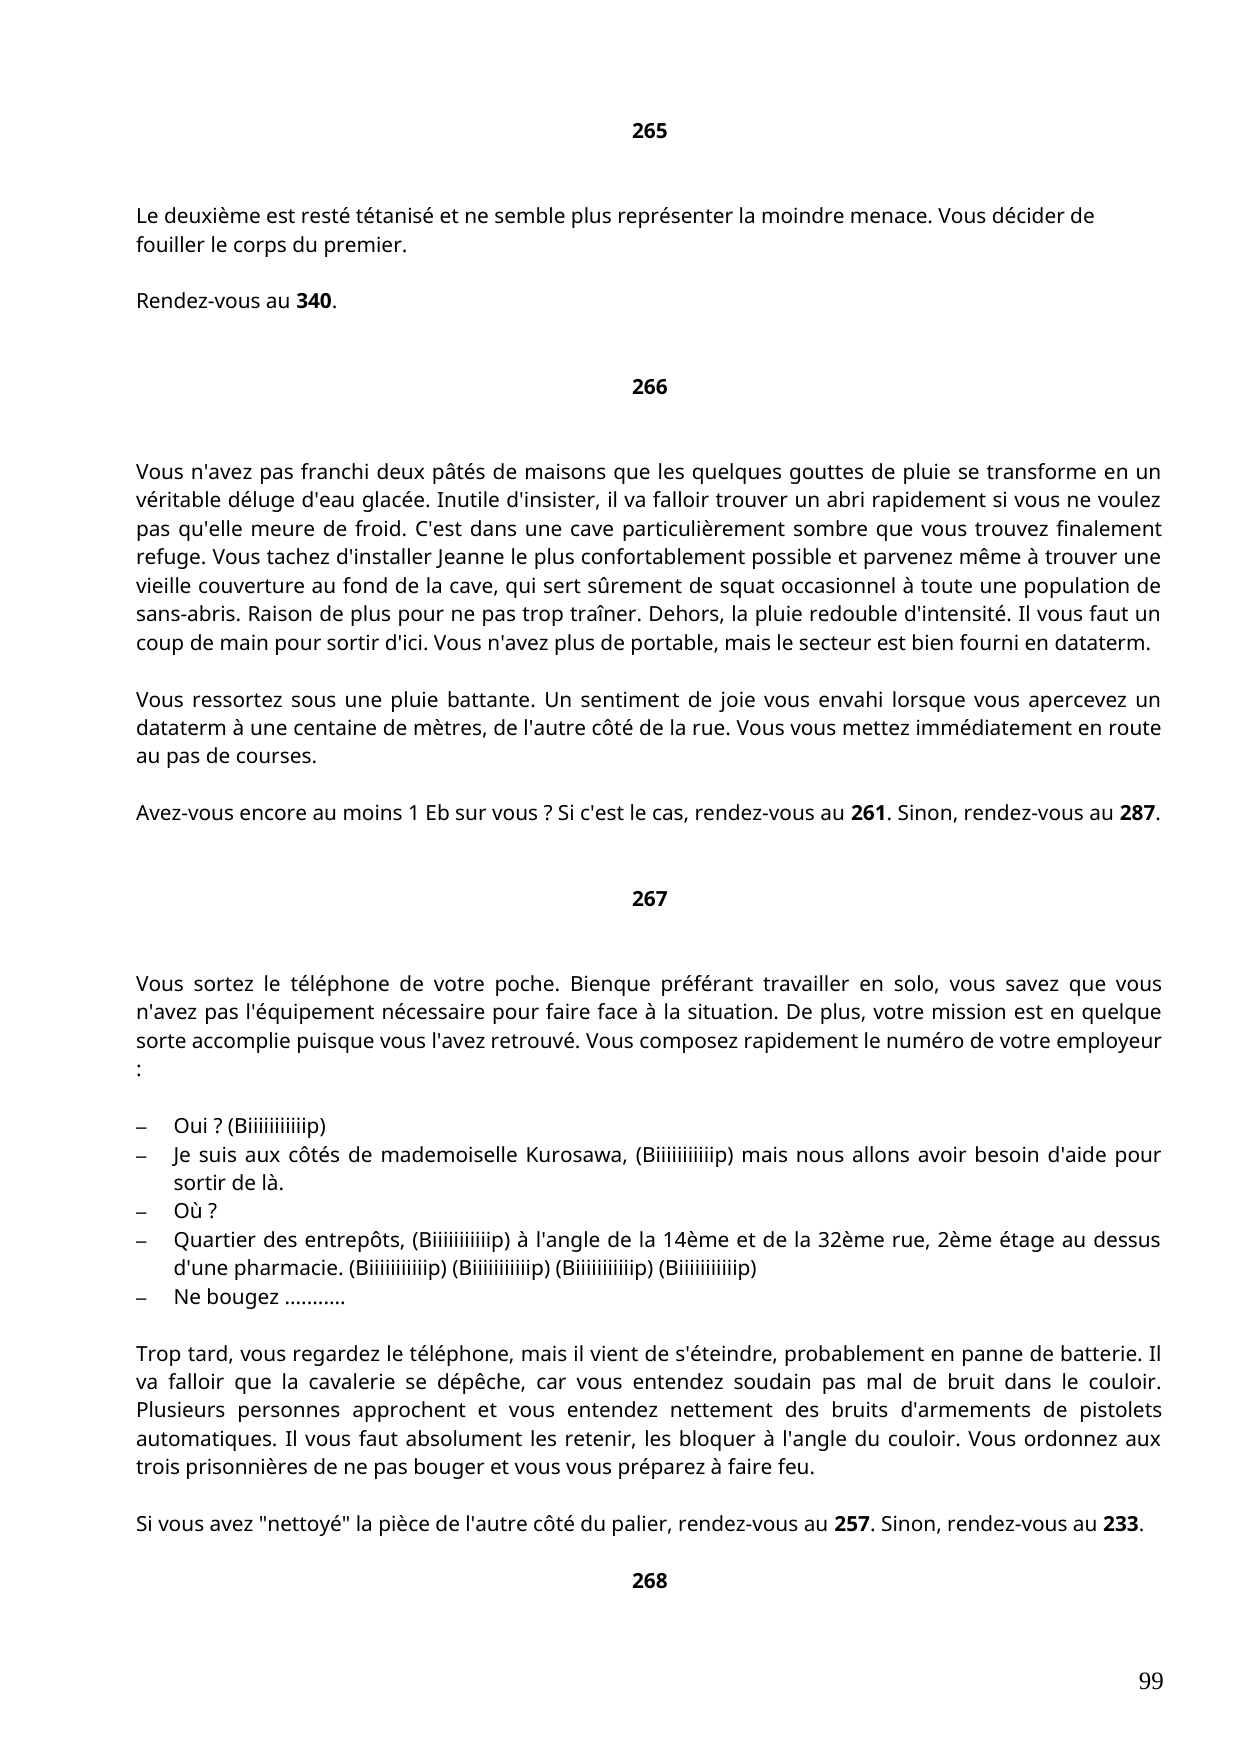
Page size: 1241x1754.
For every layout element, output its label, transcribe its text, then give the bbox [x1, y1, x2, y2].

text Si vous avez "nettoyé" la pièce de l'autre côté du palier, rendez-vous au 257. Sinon, rendez-vous au 233. [136, 1509, 1163, 1538]
text Rendez-vous au 340. [136, 287, 1163, 315]
list Quartier des entrepôts, (Biiiiiiiiiiip) à l'angle de la 14ème et de la 32ème rue, 2ème étage au dessus d'une pharmacie. (Biiiiiiiiiiip) (Biiiiiiiiiiip) (Biiiiiiiiiiip) (Biiiiiiiiiiip) [136, 1225, 1163, 1282]
text Trop tard, vous regardez le téléphone, mais il vient de s'éteindre, probablement en panne de batterie. Il va falloir que la cavalerie se dépêche, car vous entendez soudain pas mal de bruit dans le couloir. Plusieurs personnes approchent et vous entendez nettement des bruits d'armements de pistolets automatiques. Il vous faut absolument les retenir, les bloquer à l'angle du couloir. Vous ordonnez aux trois prisonnières de ne pas bouger et vous vous préparez à faire feu. [136, 1339, 1163, 1481]
list Oui ? (Biiiiiiiiiiip) [136, 1111, 1163, 1140]
text 265 [136, 116, 1163, 144]
text 267 [136, 884, 1163, 912]
text Vous ressortez sous une pluie battante. Un sentiment de joie vous envahi lorsque vous apercevez un dataterm à une centaine de mètres, de l'autre côté de la rue. Vous vous mettez immédiatement en route au pas de courses. [136, 685, 1163, 770]
text Avez-vous encore au moins 1 Eb sur vous ? Si c'est le cas, rendez-vous au 261. Sinon, rendez-vous au 287. [136, 798, 1163, 827]
text Vous n'avez pas franchi deux pâtés de maisons que les quelques gouttes de pluie se transforme en un véritable déluge d'eau glacée. Inutile d'insister, il va falloir trouver un abri rapidement si vous ne voulez pas qu'elle meure de froid. C'est dans une cave particulièrement sombre que vous trouvez finalement refuge. Vous tachez d'installer Jeanne le plus confortablement possible et parvenez même à trouver une vieille couverture au fond de la cave, qui sert sûrement de squat occasionnel à toute une population de sans-abris. Raison de plus pour ne pas trop traîner. Dehors, la pluie redouble d'intensité. Il vous faut un coup de main pour sortir d'ici. Vous n'avez plus de portable, mais le secteur est bien fourni en dataterm. [136, 457, 1163, 656]
list Ne bougez ........... [136, 1282, 1163, 1310]
text Vous sortez le téléphone de votre poche. Bienque préférant travailler en solo, vous savez que vous n'avez pas l'équipement nécessaire pour faire face à la situation. De plus, votre mission est en quelque sorte accomplie puisque vous l'avez retrouvé. Vous composez rapidement le numéro de votre employeur : [136, 969, 1163, 1083]
text 268 [136, 1566, 1163, 1595]
text Le deuxième est resté tétanisé et ne semble plus représenter la moindre menace. Vous décider de fouiller le corps du premier. [136, 201, 1163, 258]
text 266 [136, 372, 1163, 400]
list Où ? [136, 1197, 1163, 1225]
list Je suis aux côtés de mademoiselle Kurosawa, (Biiiiiiiiiiip) mais nous allons avoir besoin d'aide pour sortir de là. [136, 1140, 1163, 1197]
